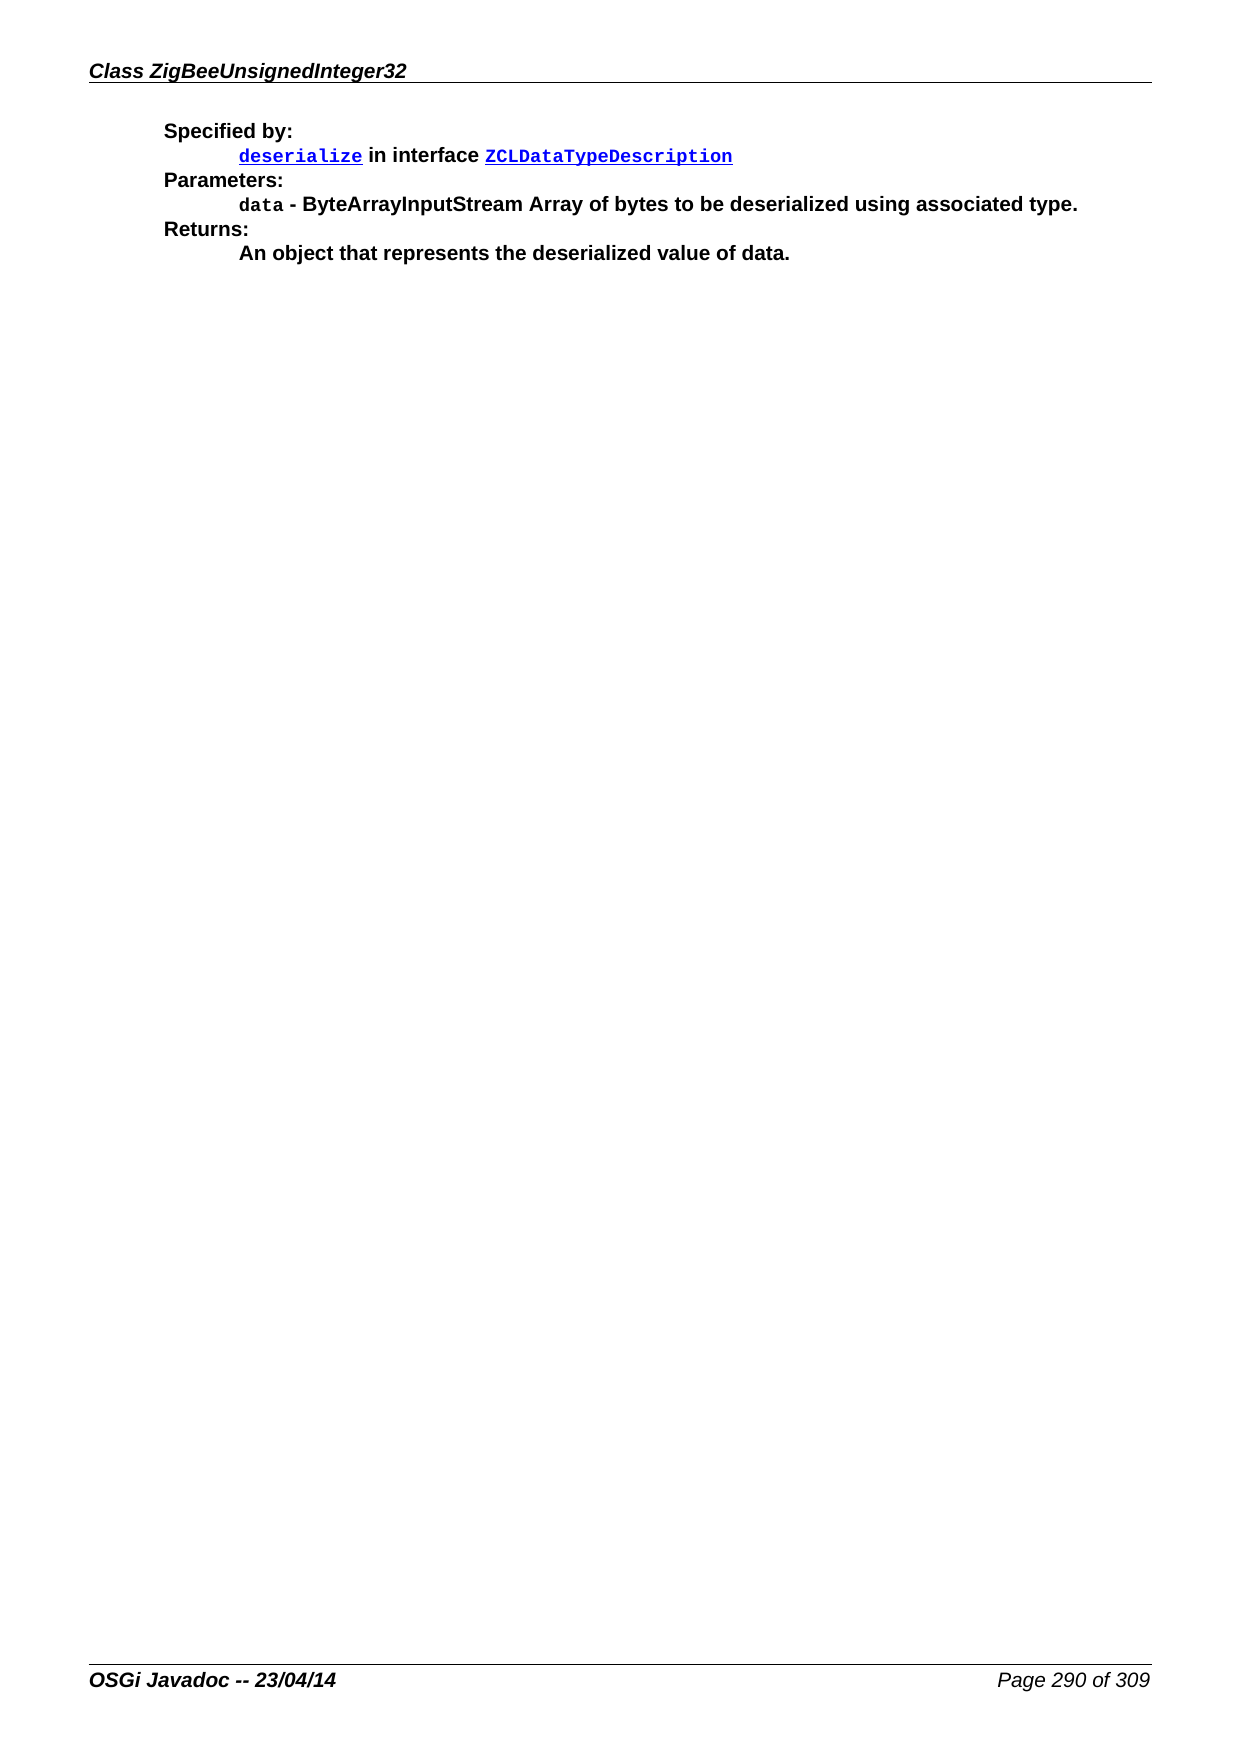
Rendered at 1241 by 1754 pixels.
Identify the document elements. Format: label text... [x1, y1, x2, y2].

text Parameters: [163, 168, 1152, 192]
text data - ByteArrayInputStream Array of bytes to be deserialized using associated type. [238, 192, 1152, 217]
text An object that represents the deserialized value of data. [238, 241, 1152, 265]
text deserialize in interface ZCLDataTypeDescription [238, 142, 1152, 168]
text Specified by: [163, 118, 1152, 142]
text Returns: [163, 217, 1152, 241]
